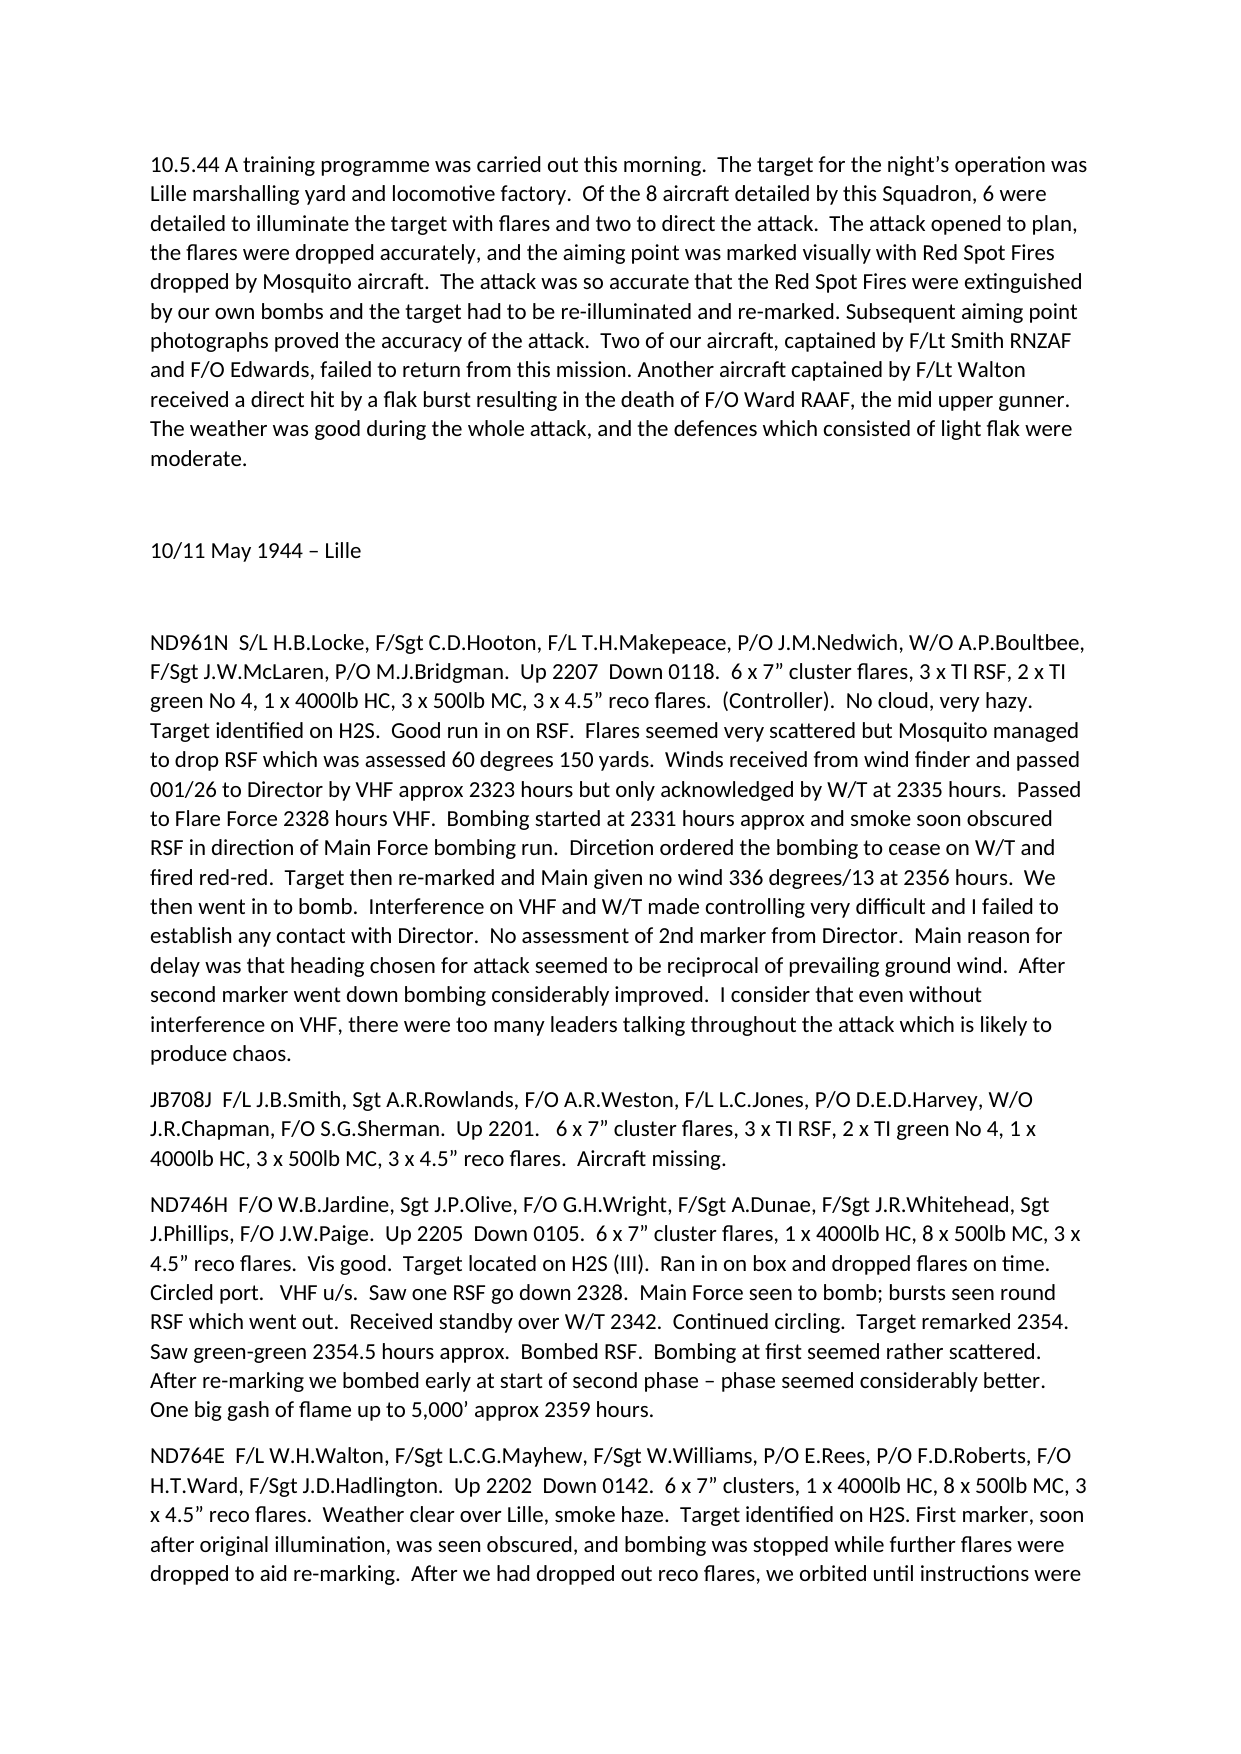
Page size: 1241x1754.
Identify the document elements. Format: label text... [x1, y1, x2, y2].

text ND961N S/L H.B.Locke, F/Sgt C.D.Hooton, F/L T.H.Makepeace, P/O J.M.Nedwich, W/O A.P.Boultbee, F/Sgt J.W.McLaren, P/O M.J.Bridgman. Up 2207 Down 0118. 6 x 7” cluster flares, 3 x TI RSF, 2 x TI green No 4, 1 x 4000lb HC, 3 x 500lb MC, 3 x 4.5” reco flares. (Controller). No cloud, very hazy. Target identified on H2S. Good run in on RSF. Flares seemed very scattered but Mosquito managed to drop RSF which was assessed 60 degrees 150 yards. Winds received from wind finder and passed 001/26 to Director by VHF approx 2323 hours but only acknowledged by W/T at 2335 hours. Passed to Flare Force 2328 hours VHF. Bombing started at 2331 hours approx and smoke soon obscured RSF in direction of Main Force bombing run. Dircetion ordered the bombing to cease on W/T and fired red-red. Target then re-marked and Main given no wind 336 degrees/13 at 2356 hours. We then went in to bomb. Interference on VHF and W/T made controlling very difficult and I failed to establish any contact with Director. No assessment of 2nd marker from Director. Main reason for delay was that heading chosen for attack seemed to be reciprocal of prevailing ground wind. After second marker went down bombing considerably improved. I consider that even without interference on VHF, there were too many leaders talking throughout the attack which is likely to produce chaos. [150, 628, 1090, 1067]
text 10.5.44 A training programme was carried out this morning. The target for the night’s operation was Lille marshalling yard and locomotive factory. Of the 8 aircraft detailed by this Squadron, 6 were detailed to illuminate the target with flares and two to direct the attack. The attack opened to plan, the flares were dropped accurately, and the aiming point was marked visually with Red Spot Fires dropped by Mosquito aircraft. The attack was so accurate that the Red Spot Fires were extinguished by our own bombs and the target had to be re-illuminated and re-marked. Subsequent aiming point photographs proved the accuracy of the attack. Two of our aircraft, captained by F/Lt Smith RNZAF and F/O Edwards, failed to return from this mission. Another aircraft captained by F/Lt Walton received a direct hit by a flak burst resulting in the death of F/O Ward RAAF, the mid upper gunner. The weather was good during the whole attack, and the defences which consisted of light flak were moderate. [150, 150, 1090, 472]
text ND746H F/O W.B.Jardine, Sgt J.P.Olive, F/O G.H.Wright, F/Sgt A.Dunae, F/Sgt J.R.Whitehead, Sgt J.Phillips, F/O J.W.Paige. Up 2205 Down 0105. 6 x 7” cluster flares, 1 x 4000lb HC, 8 x 500lb MC, 3 x 4.5” reco flares. Vis good. Target located on H2S (III). Ran in on box and dropped flares on time. Circled port. VHF u/s. Saw one RSF go down 2328. Main Force seen to bomb; bursts seen round RSF which went out. Received standby over W/T 2342. Continued circling. Target remarked 2354. Saw green-green 2354.5 hours approx. Bombed RSF. Bombing at first seemed rather scattered. After re-marking we bombed early at start of second phase – phase seemed considerably better. One big gash of flame up to 5,000’ approx 2359 hours. [150, 1190, 1090, 1424]
text JB708J F/L J.B.Smith, Sgt A.R.Rowlands, F/O A.R.Weston, F/L L.C.Jones, P/O D.E.D.Harvey, W/O J.R.Chapman, F/O S.G.Sherman. Up 2201. 6 x 7” cluster flares, 3 x TI RSF, 2 x TI green No 4, 1 x 4000lb HC, 3 x 500lb MC, 3 x 4.5” reco flares. Aircraft missing. [150, 1085, 1090, 1172]
text ND764E F/L W.H.Walton, F/Sgt L.C.G.Mayhew, F/Sgt W.Williams, P/O E.Rees, P/O F.D.Roberts, F/O H.T.Ward, F/Sgt J.D.Hadlington. Up 2202 Down 0142. 6 x 7” clusters, 1 x 4000lb HC, 8 x 500lb MC, 3 x 4.5” reco flares. Weather clear over Lille, smoke haze. Target identified on H2S. First marker, soon after original illumination, was seen obscured, and bombing was stopped while further flares were dropped to aid re-marking. After we had dropped out reco flares, we orbited until instructions were [150, 1442, 1090, 1587]
text 10/11 May 1944 – Lille [150, 536, 1090, 564]
